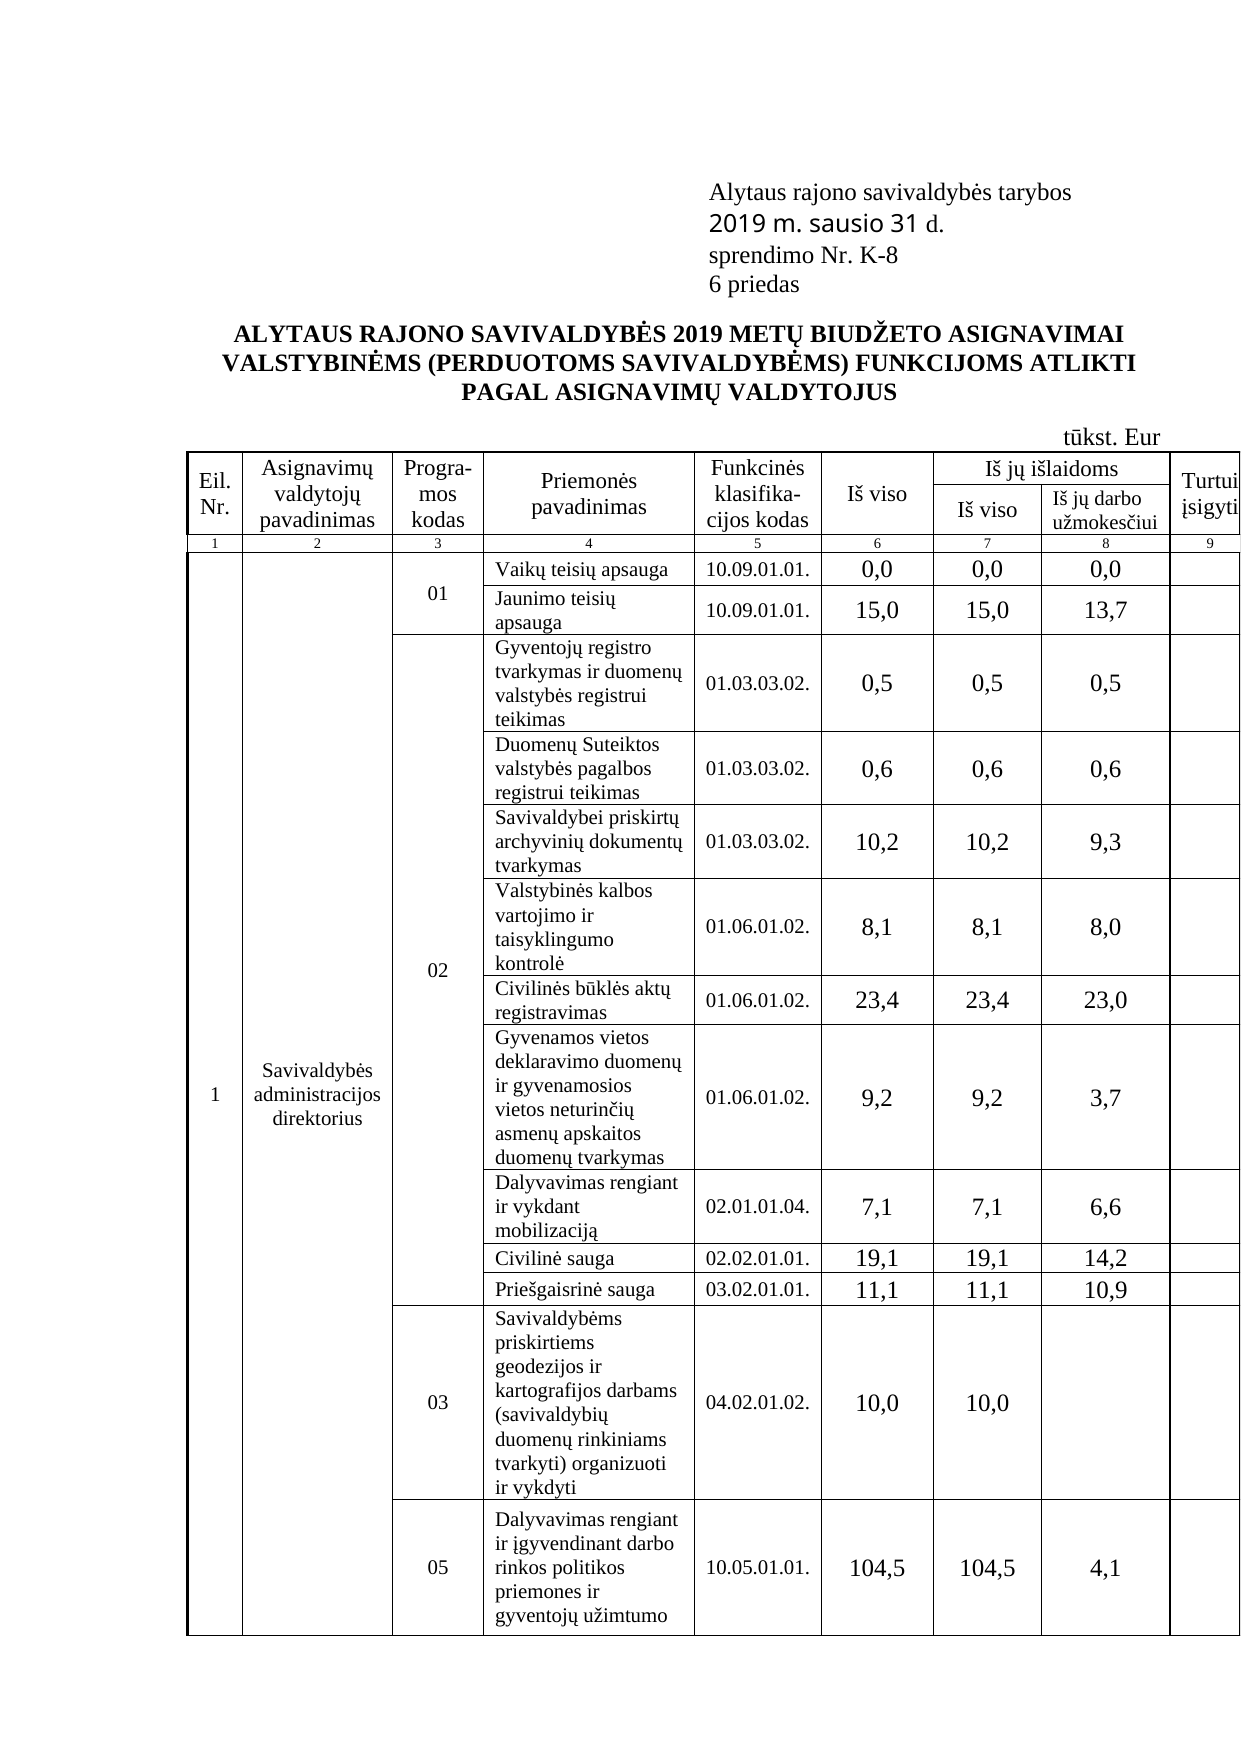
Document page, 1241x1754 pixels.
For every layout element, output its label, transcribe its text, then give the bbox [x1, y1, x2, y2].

table_header Turtui įsigyti [1171, 453, 1239, 534]
table_cell 10,0 [822, 1306, 933, 1499]
table_cell 6,6 [1042, 1170, 1169, 1242]
table_cell 0,5 [1042, 635, 1169, 731]
table_cell 01.06.01.02. [695, 879, 821, 975]
table_cell 05 [393, 1500, 483, 1635]
table_cell [1171, 1500, 1239, 1635]
table_cell 9,2 [822, 1025, 933, 1169]
table_cell 4,1 [1042, 1500, 1169, 1635]
table_cell 7 [934, 535, 1041, 552]
table_cell 8,0 [1042, 879, 1169, 975]
table_cell 01.03.03.02. [695, 732, 821, 804]
table_cell 8 [1042, 535, 1169, 552]
table_cell 7,1 [822, 1170, 933, 1242]
table_cell 3,7 [1042, 1025, 1169, 1169]
table_cell 0,0 [934, 553, 1041, 584]
table_cell 10,2 [822, 805, 933, 877]
table_cell [1171, 1306, 1239, 1499]
table_cell 01.06.01.02. [695, 976, 821, 1024]
table_cell 1 [188, 535, 242, 552]
table_cell 3 [393, 535, 483, 552]
table_cell 03 [393, 1306, 483, 1499]
table_cell 0,0 [822, 553, 933, 584]
table_cell 6 [822, 535, 933, 552]
table_cell 19,1 [934, 1244, 1041, 1272]
table_cell 7,1 [934, 1170, 1041, 1242]
table_cell Gyventojų registro tvarkymas ir duomenų valstybės registrui teikimas [484, 635, 694, 731]
table_cell Iš viso [934, 485, 1041, 534]
table_cell [1171, 879, 1239, 975]
text ALYTAUS RAJONO SAVIVALDYBĖS 2019 METŲ BIUDŽETO ASIGNAVIMAI VALSTYBINĖMS (PERDUOTOMS SAVIVALDYBĖMS) FUNKCIJOMS ATLIKTI PAGAL ASIGNAVIMŲ VALDYTOJUS [177, 319, 1181, 405]
table_cell [1171, 805, 1239, 877]
table_cell 23,4 [934, 976, 1041, 1024]
table_cell Dalyvavimas rengiant ir įgyvendinant darbo rinkos politikos priemones ir gyventojų užimtumo [484, 1500, 694, 1635]
text 6 priedas [177, 269, 1181, 297]
table_cell 14,2 [1042, 1244, 1169, 1272]
table_cell [1171, 635, 1239, 731]
table_cell 13,7 [1042, 586, 1169, 634]
table_header Iš jų išlaidoms [934, 453, 1169, 484]
table_cell 04.02.01.02. [695, 1306, 821, 1499]
table_header Iš viso [822, 453, 933, 534]
text tūkst. Eur [260, 422, 1181, 451]
table_cell 01.06.01.02. [695, 1025, 821, 1169]
table_cell 104,5 [934, 1500, 1041, 1635]
table_cell 02.02.01.01. [695, 1244, 821, 1272]
table_cell 11,1 [822, 1273, 933, 1305]
table_cell 10,2 [934, 805, 1041, 877]
table_header Funkcinės klasifika-cijos kodas [695, 453, 821, 534]
table_cell Jaunimo teisių apsauga [484, 586, 694, 634]
table_cell Civilinė sauga [484, 1244, 694, 1272]
table_cell 02.01.01.04. [695, 1170, 821, 1242]
table_header Asignavimų valdytojų pavadinimas [243, 453, 392, 534]
table_cell Valstybinės kalbos vartojimo ir taisyklingumo kontrolė [484, 879, 694, 975]
table_header Progra-mos kodas [393, 453, 483, 534]
table_cell 15,0 [934, 586, 1041, 634]
table_header Eil. Nr. [189, 453, 242, 534]
table_cell 4 [484, 535, 694, 552]
table_cell 0,6 [1042, 732, 1169, 804]
table_cell 10.05.01.01. [695, 1500, 821, 1635]
table_cell 0,5 [822, 635, 933, 731]
table_cell Civilinės būklės aktų registravimas [484, 976, 694, 1024]
table_cell Duomenų Suteiktos valstybės pagalbos registrui teikimas [484, 732, 694, 804]
table_cell 1 [189, 553, 242, 1635]
table_cell 9 [1171, 535, 1240, 552]
table_cell 9,3 [1042, 805, 1169, 877]
table_cell Priešgaisrinė sauga [484, 1273, 694, 1305]
text Alytaus rajono savivaldybės tarybos [177, 177, 1181, 206]
table_cell Savivaldybėms priskirtiems geodezijos ir kartografijos darbams (savivaldybių duomenų rinkiniams tvarkyti) organizuoti ir vykdyti [484, 1306, 694, 1499]
table_header Priemonės pavadinimas [484, 453, 694, 534]
table_cell 104,5 [822, 1500, 933, 1635]
table_cell 2 [243, 535, 392, 552]
table_cell 10.09.01.01. [695, 586, 821, 634]
table_cell 9,2 [934, 1025, 1041, 1169]
table_cell 5 [695, 535, 821, 552]
table_cell [1171, 1273, 1239, 1305]
table_cell 15,0 [822, 586, 933, 634]
table_cell 8,1 [934, 879, 1041, 975]
text sprendimo Nr. K-8 [177, 240, 1181, 269]
table_cell 0,5 [934, 635, 1041, 731]
table_cell 01.03.03.02. [695, 635, 821, 731]
table_cell Dalyvavimas rengiant ir vykdant mobilizaciją [484, 1170, 694, 1242]
table_cell Savivaldybės administracijos direktorius [243, 553, 392, 1635]
table_cell [1042, 1306, 1169, 1499]
table_cell 11,1 [934, 1273, 1041, 1305]
table_cell 0,6 [934, 732, 1041, 804]
table_cell [1171, 732, 1239, 804]
table_cell Savivaldybei priskirtų archyvinių dokumentų tvarkymas [484, 805, 694, 877]
table_cell 01 [393, 553, 483, 634]
table_cell [1171, 976, 1239, 1024]
table_cell 02 [393, 635, 483, 1305]
table_cell 10,0 [934, 1306, 1041, 1499]
table_cell [1171, 1244, 1239, 1272]
table_cell [1171, 1025, 1239, 1169]
table_cell 19,1 [822, 1244, 933, 1272]
table_cell 23,0 [1042, 976, 1169, 1024]
table_cell 23,4 [822, 976, 933, 1024]
table_cell [1171, 1170, 1239, 1242]
table_cell 10,9 [1042, 1273, 1169, 1305]
table_cell Iš jų darbo užmokesčiui [1042, 485, 1169, 534]
table_cell Vaikų teisių apsauga [484, 553, 694, 584]
table_cell [1171, 586, 1239, 634]
table_cell 0,6 [822, 732, 933, 804]
table_cell 03.02.01.01. [695, 1273, 821, 1305]
table_cell 0,0 [1042, 553, 1169, 584]
table_cell 8,1 [822, 879, 933, 975]
table_cell Gyvenamos vietos deklaravimo duomenų ir gyvenamosios vietos neturinčių asmenų apskaitos duomenų tvarkymas [484, 1025, 694, 1169]
table_cell 01.03.03.02. [695, 805, 821, 877]
text 2019 m. sausio 31 d. [177, 206, 1181, 240]
table_cell 10.09.01.01. [695, 553, 821, 584]
table_cell [1171, 553, 1239, 584]
